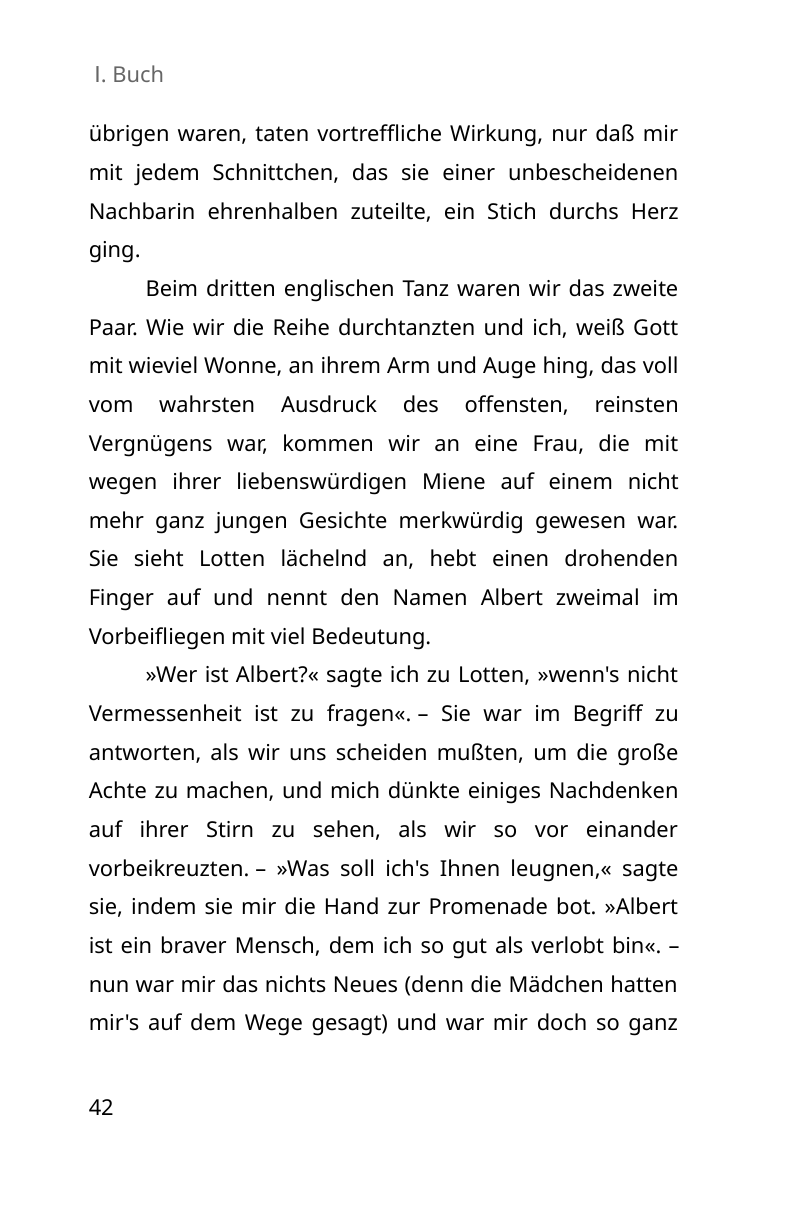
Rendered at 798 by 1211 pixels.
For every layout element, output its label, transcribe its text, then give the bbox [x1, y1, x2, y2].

text übrigen waren, taten vortreffliche Wirkung, nur daß mir mit jedem Schnittchen, das sie einer unbescheidenen Nachbarin ehrenhalben zuteilte, ein Stich durchs Herz ging. [88, 118, 679, 264]
text »Wer ist Albert?« sagte ich zu Lotten, »wenn's nicht Vermessenheit ist zu fragen«. – Sie war im Begriff zu antworten, als wir uns scheiden mußten, um die große Achte zu machen, und mich dünkte einiges Nachdenken auf ihrer Stirn zu sehen, als wir so vor einander vorbeikreuzten. – »Was soll ich's Ihnen leugnen,« sagte sie, indem sie mir die Hand zur Promenade bot. »Albert ist ein braver Mensch, dem ich so gut als verlobt bin«. – nun war mir das nichts Neues (denn die Mädchen hatten mir's auf dem Wege gesagt) und war mir doch so ganz [88, 659, 679, 1037]
text Beim dritten englischen Tanz waren wir das zweite Paar. Wie wir die Reihe durchtanzten und ich, weiß Gott mit wieviel Wonne, an ihrem Arm und Auge hing, das voll vom wahrsten Ausdruck des offensten, reinsten Vergnügens war, kommen wir an eine Frau, die mit wegen ihrer liebenswürdigen Miene auf einem nicht mehr ganz jungen Gesichte merkwürdig gewesen war. Sie sieht Lotten lächelnd an, hebt einen drohenden Finger auf und nennt den Namen Albert zweimal im Vorbeifliegen mit viel Bedeutung. [88, 273, 679, 651]
